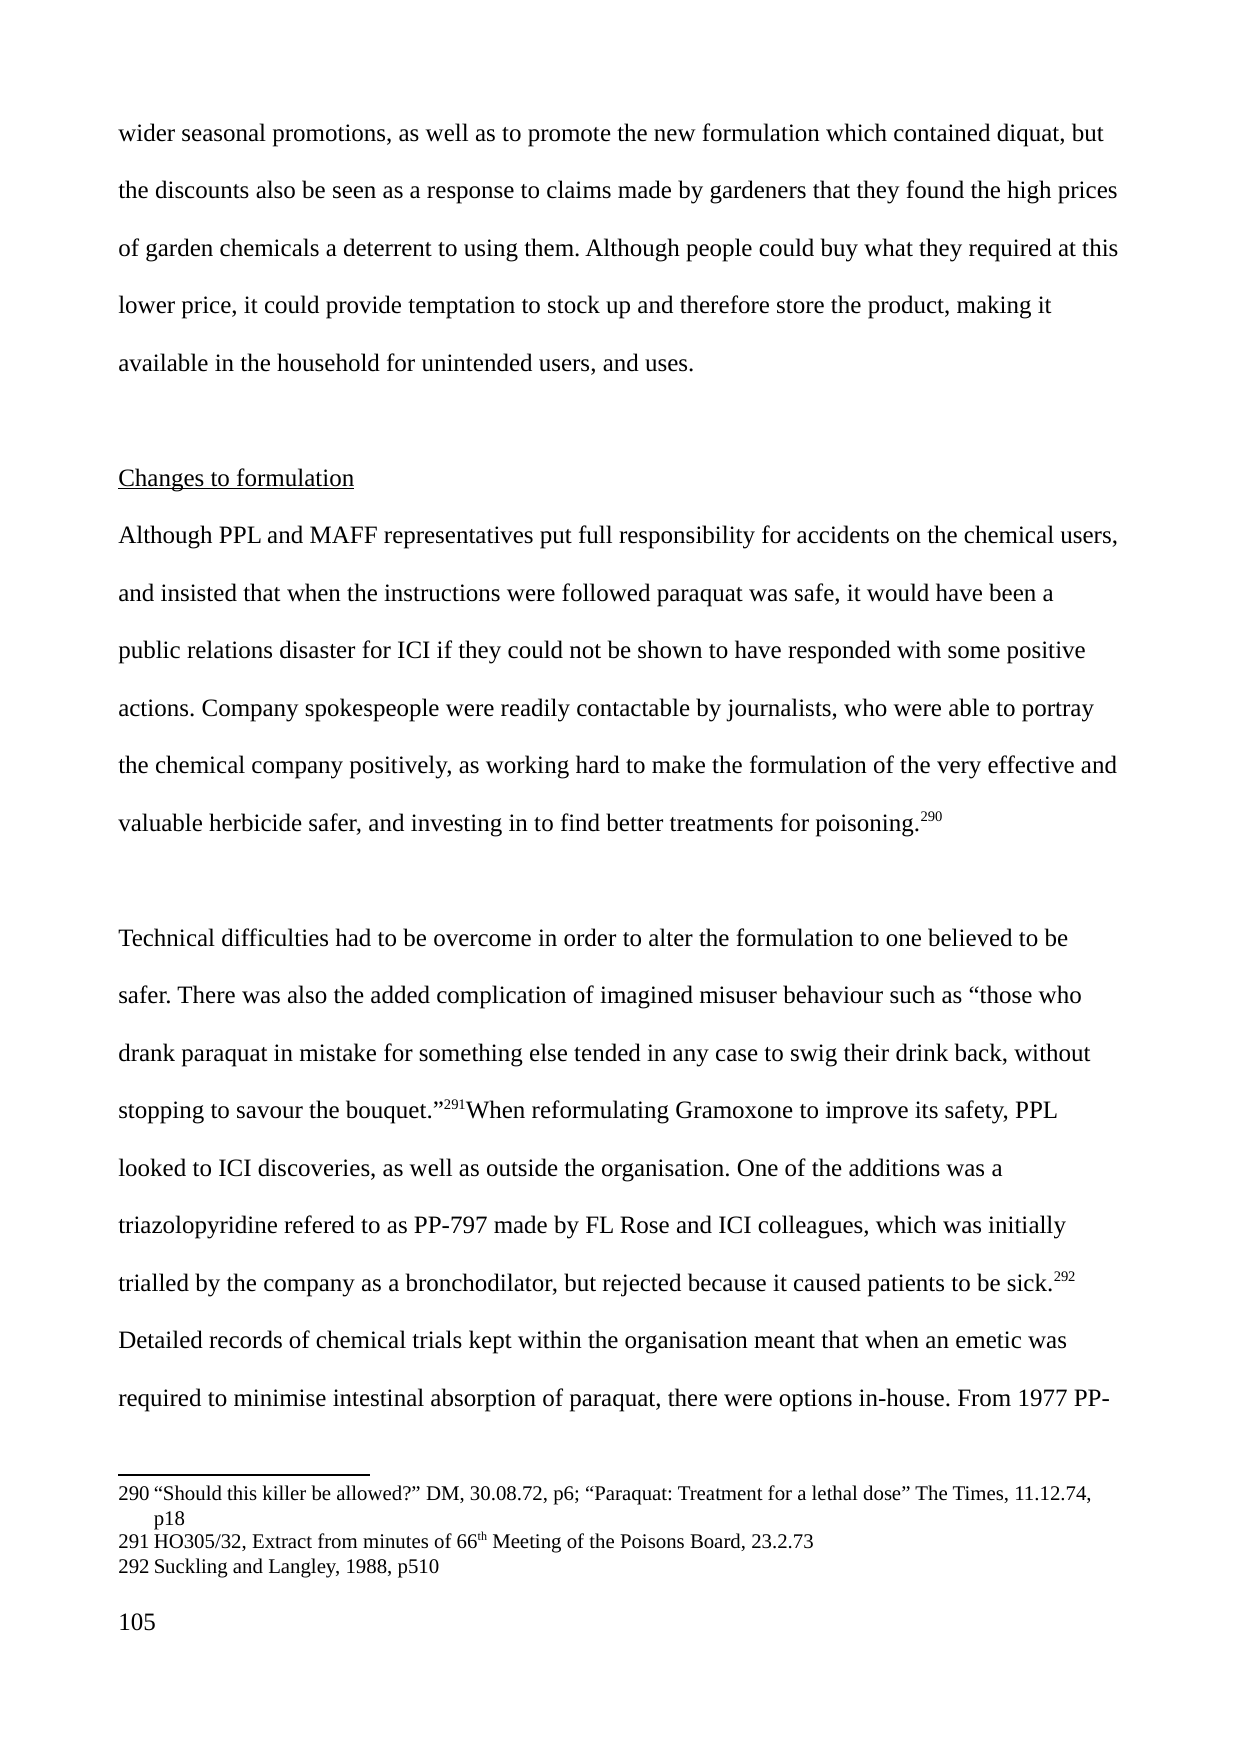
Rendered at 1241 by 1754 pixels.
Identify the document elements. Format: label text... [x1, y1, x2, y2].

text Although PPL and MAFF representatives put full responsibility for accidents on the chemical users, and insisted that when the instructions were followed paraquat was safe, it would have been a public relations disaster for ICI if they could not be shown to have responded with some positive actions. Company spokespeople were readily contactable by journalists, who were able to portray the chemical company positively, as working hard to make the formulation of the very effective and valuable herbicide safer, and investing in to find better treatments for poisoning. [118, 521, 1122, 837]
text wider seasonal promotions, as well as to promote the new formulation which contained diquat, but the discounts also be seen as a response to claims made by gardeners that they found the high prices of garden chemicals a deterrent to using them. Although people could buy what they required at this lower price, it could provide temptation to stock up and therefore store the product, making it available in the household for unintended users, and uses. [118, 118, 1122, 377]
text Changes to formulation [118, 463, 1122, 492]
text Technical difficulties had to be overcome in order to alter the formulation to one believed to be safer. There was also the added complication of imagined misuser behaviour such as “those who drank paraquat in mistake for something else tended in any case to swig their drink back, without stopping to savour the bouquet.”When reformulating Gramoxone to improve its safety, PPL looked to ICI discoveries, as well as outside the organisation. One of the additions was a triazolopyridine refered to as PP-797 made by FL Rose and ICI colleagues, which was initially trialled by the company as a bronchodilator, but rejected because it caused patients to be sick. Detailed records of chemical trials kept within the organisation meant that when an emetic was required to minimise intestinal absorption of paraquat, there were options in-house. From 1977 PP- [118, 923, 1122, 1412]
text HO305/32, Extract from minutes of 66th Meeting of the Poisons Board, 23.2.73 [118, 1529, 1122, 1553]
text Suckling and Langley, 1988, p510 [118, 1553, 1122, 1578]
text “Should this killer be allowed?” DM, 30.08.72, p6; “Paraquat: Treatment for a lethal dose” The Times, 11.12.74, p18 [118, 1481, 1122, 1529]
